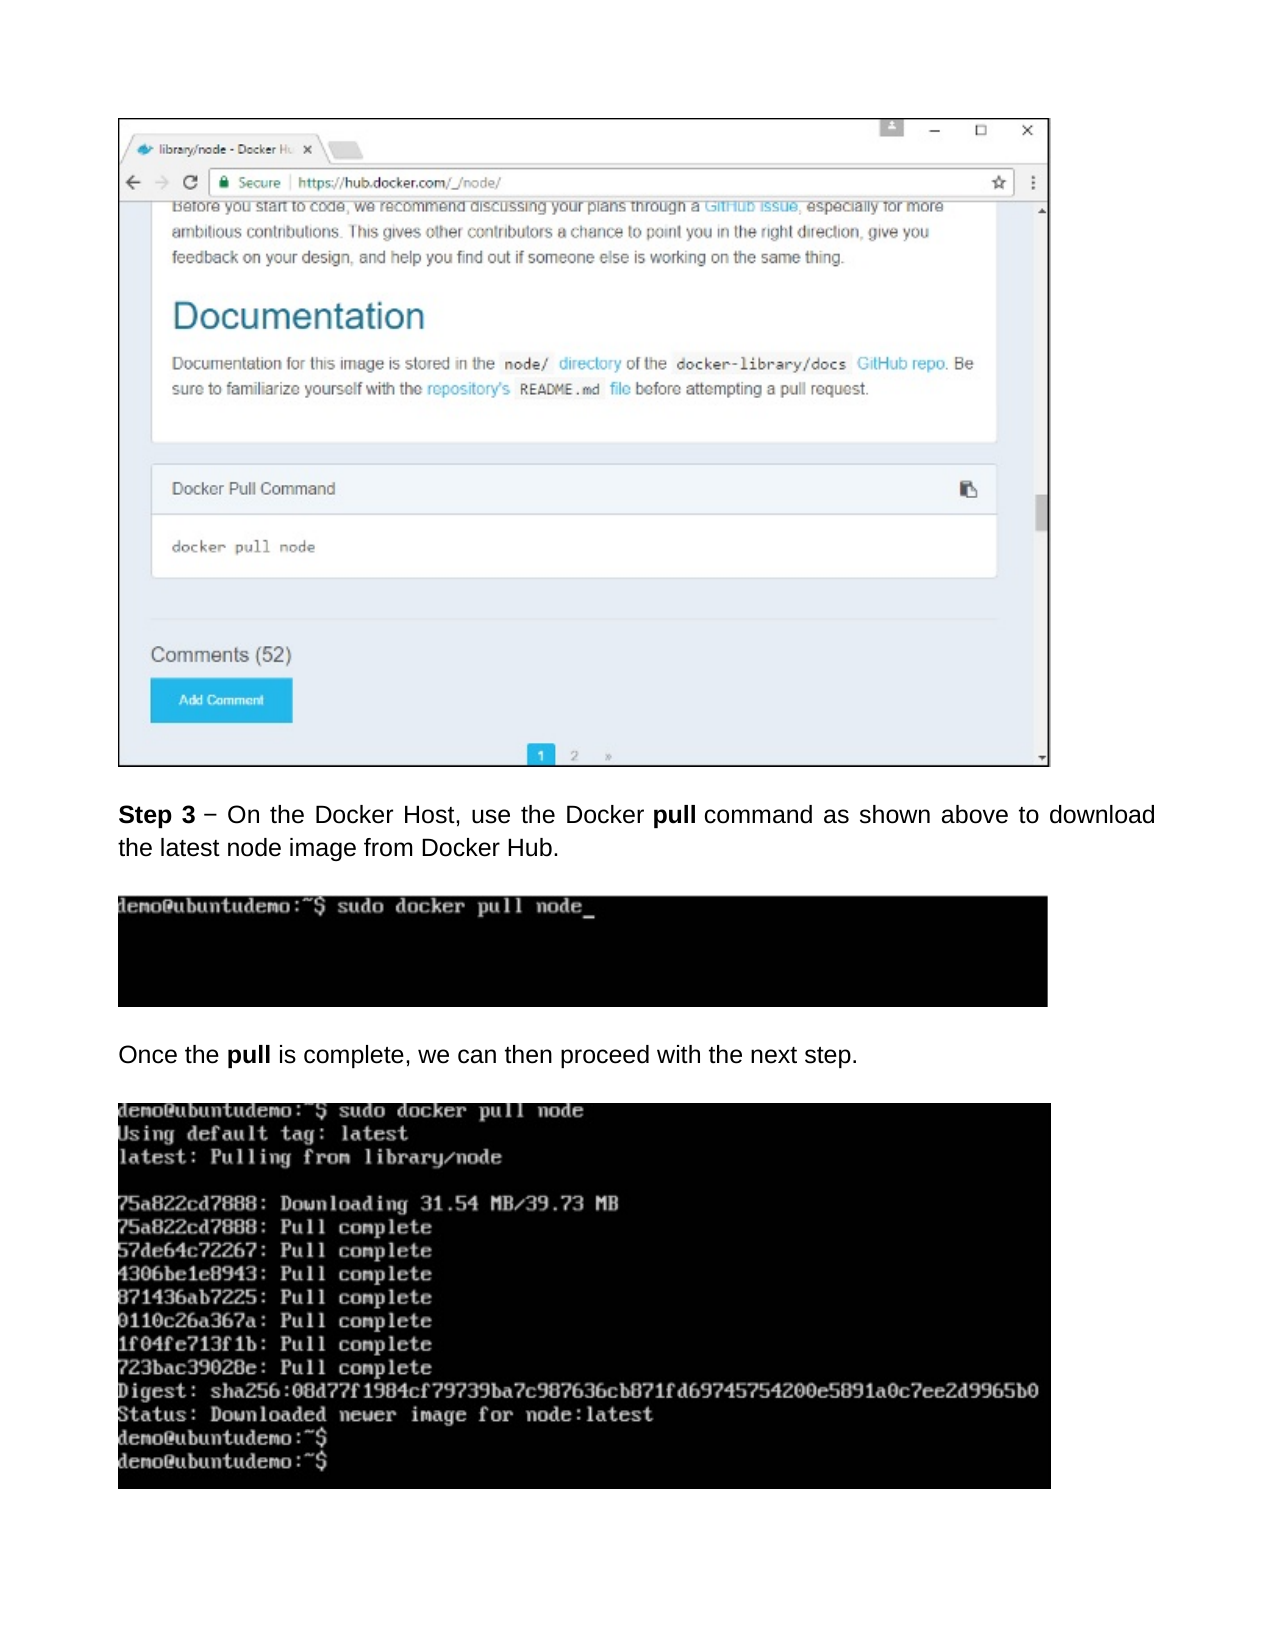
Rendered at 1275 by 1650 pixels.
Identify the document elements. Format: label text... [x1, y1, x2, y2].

picture [118, 895, 1048, 1007]
picture [118, 118, 1051, 767]
text Step 3 − On the Docker Host, use the Docker pull command as shown above to download the latest node image from Docker Hub. [118, 800, 1157, 862]
picture [118, 1103, 1051, 1489]
text Once the pull is complete, we can then proceed with the next step. [118, 1041, 1157, 1069]
